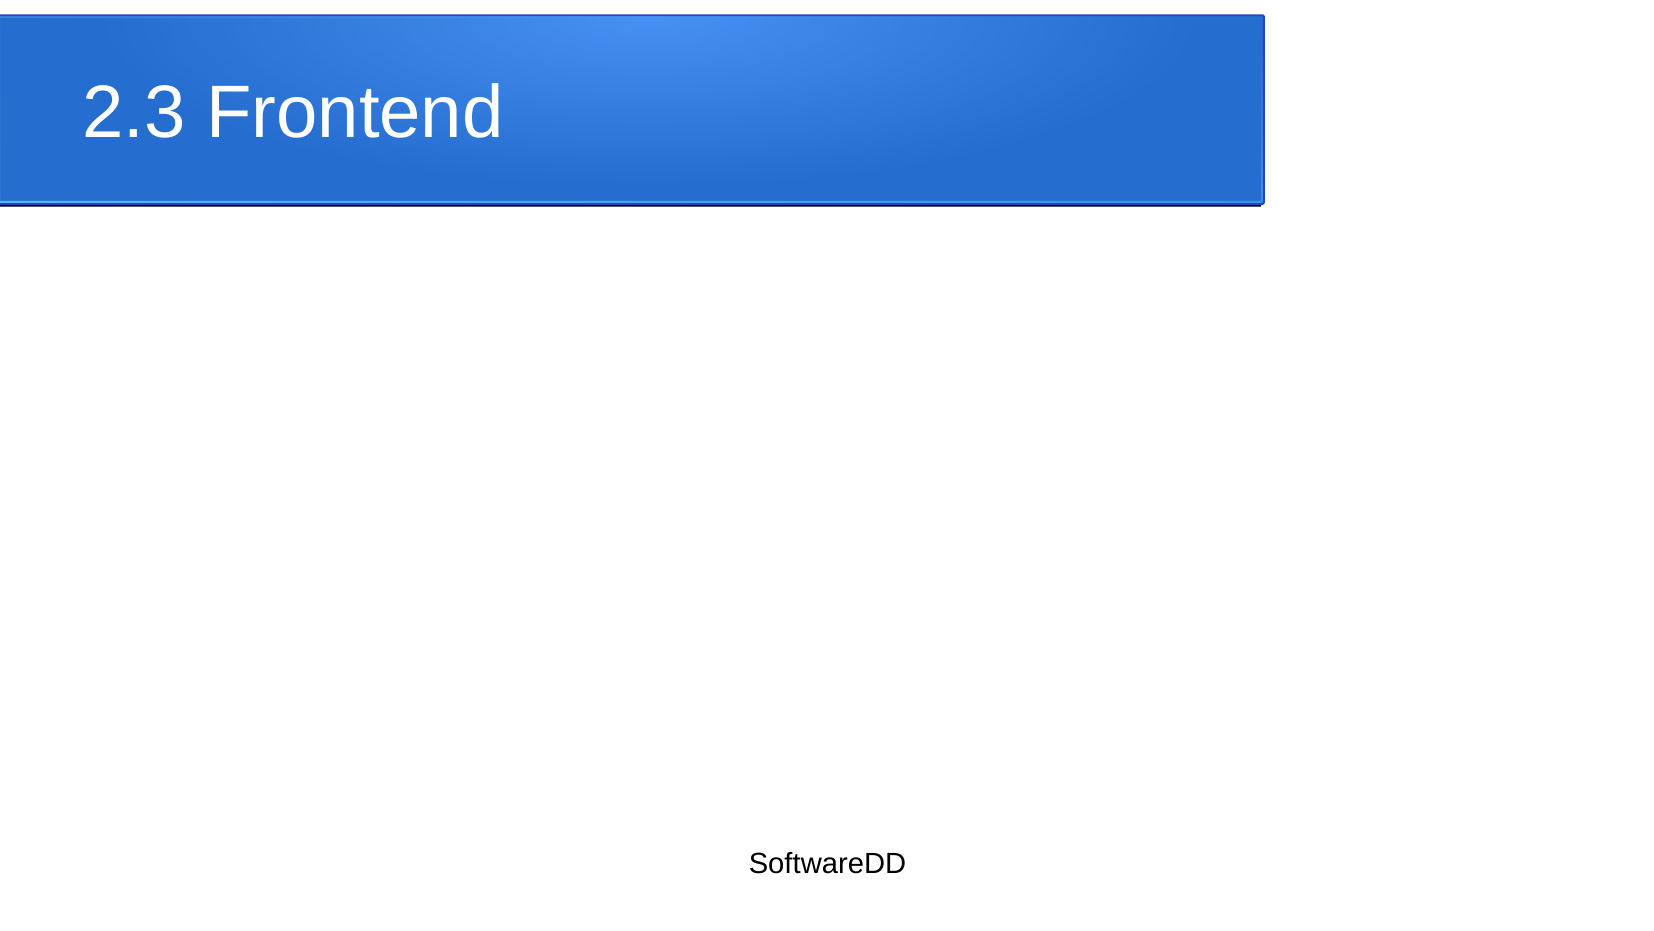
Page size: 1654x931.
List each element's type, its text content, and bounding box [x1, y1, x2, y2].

title 2.3 Frontend [82, 35, 1235, 189]
